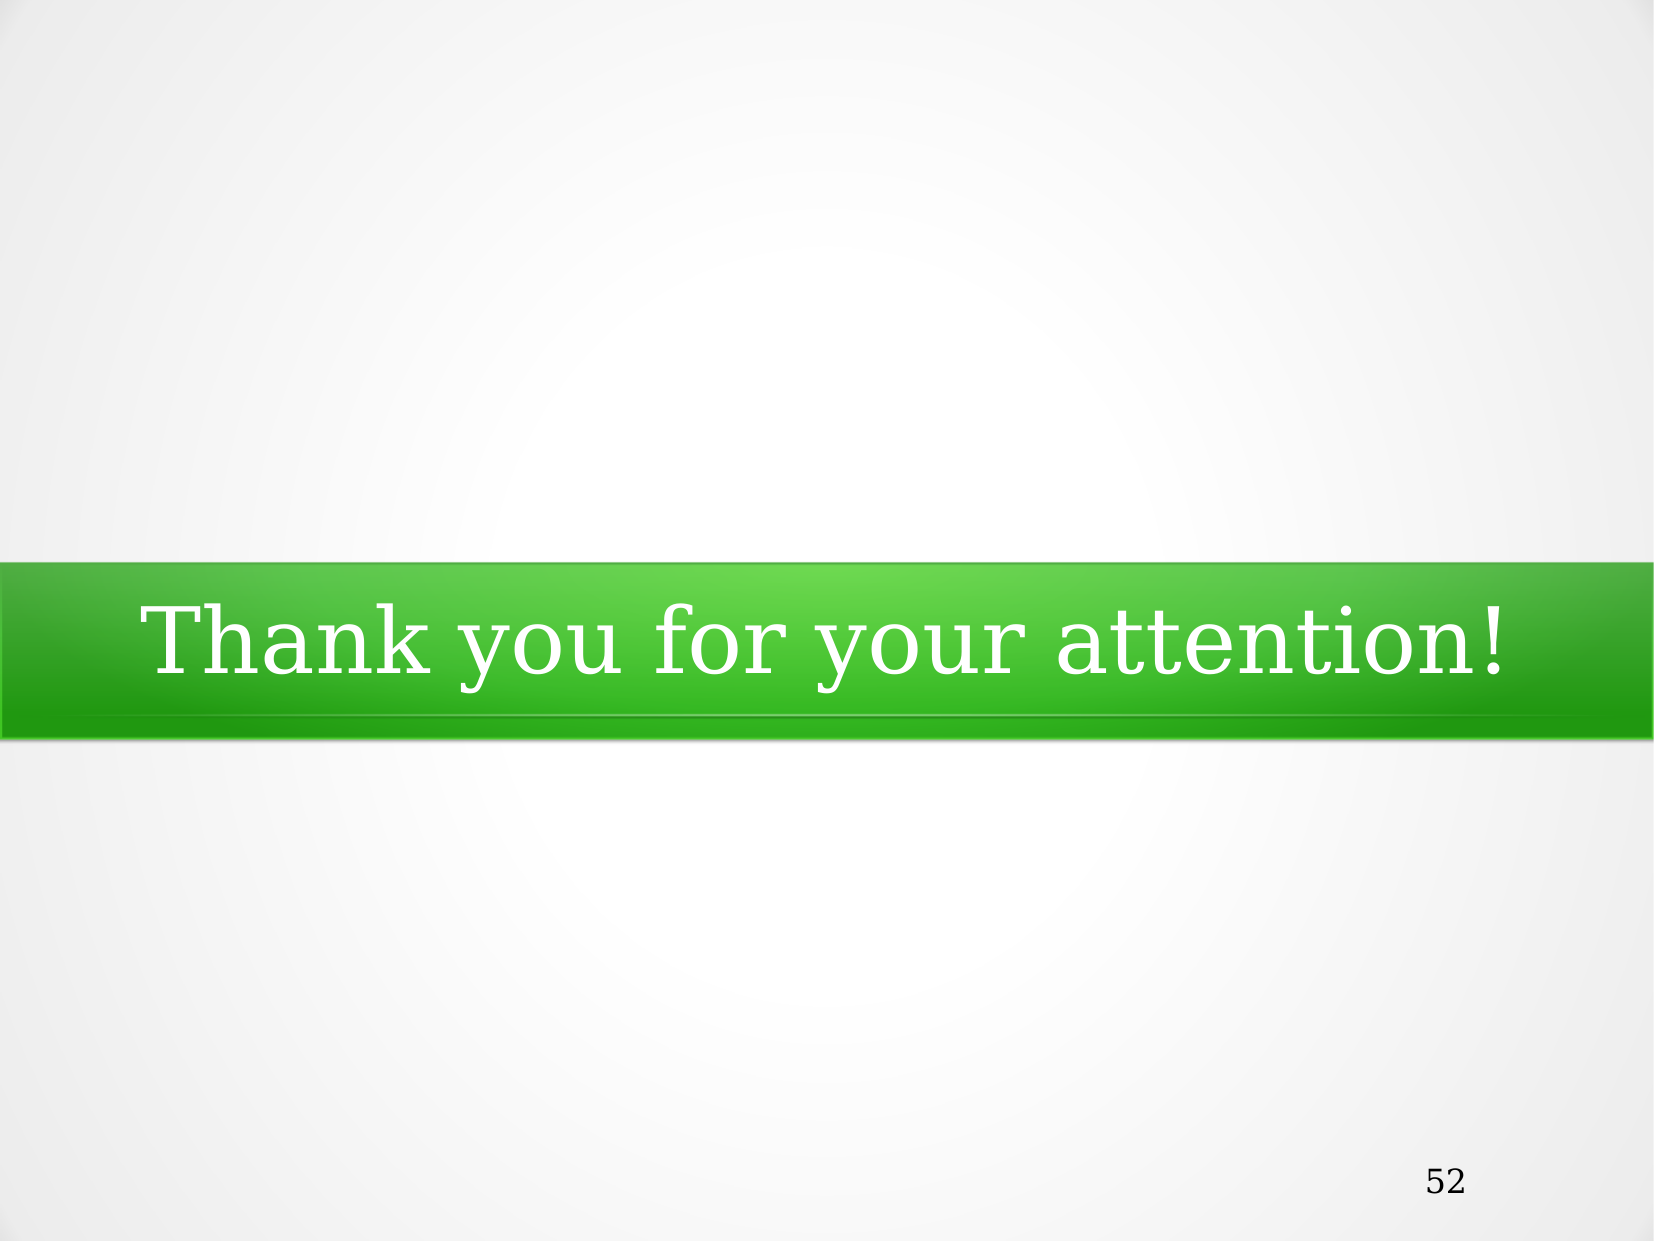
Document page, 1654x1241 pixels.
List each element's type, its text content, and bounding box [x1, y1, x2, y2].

title Thank you for your attention! [82, 578, 1571, 715]
picture [0, 0, 1654, 1241]
